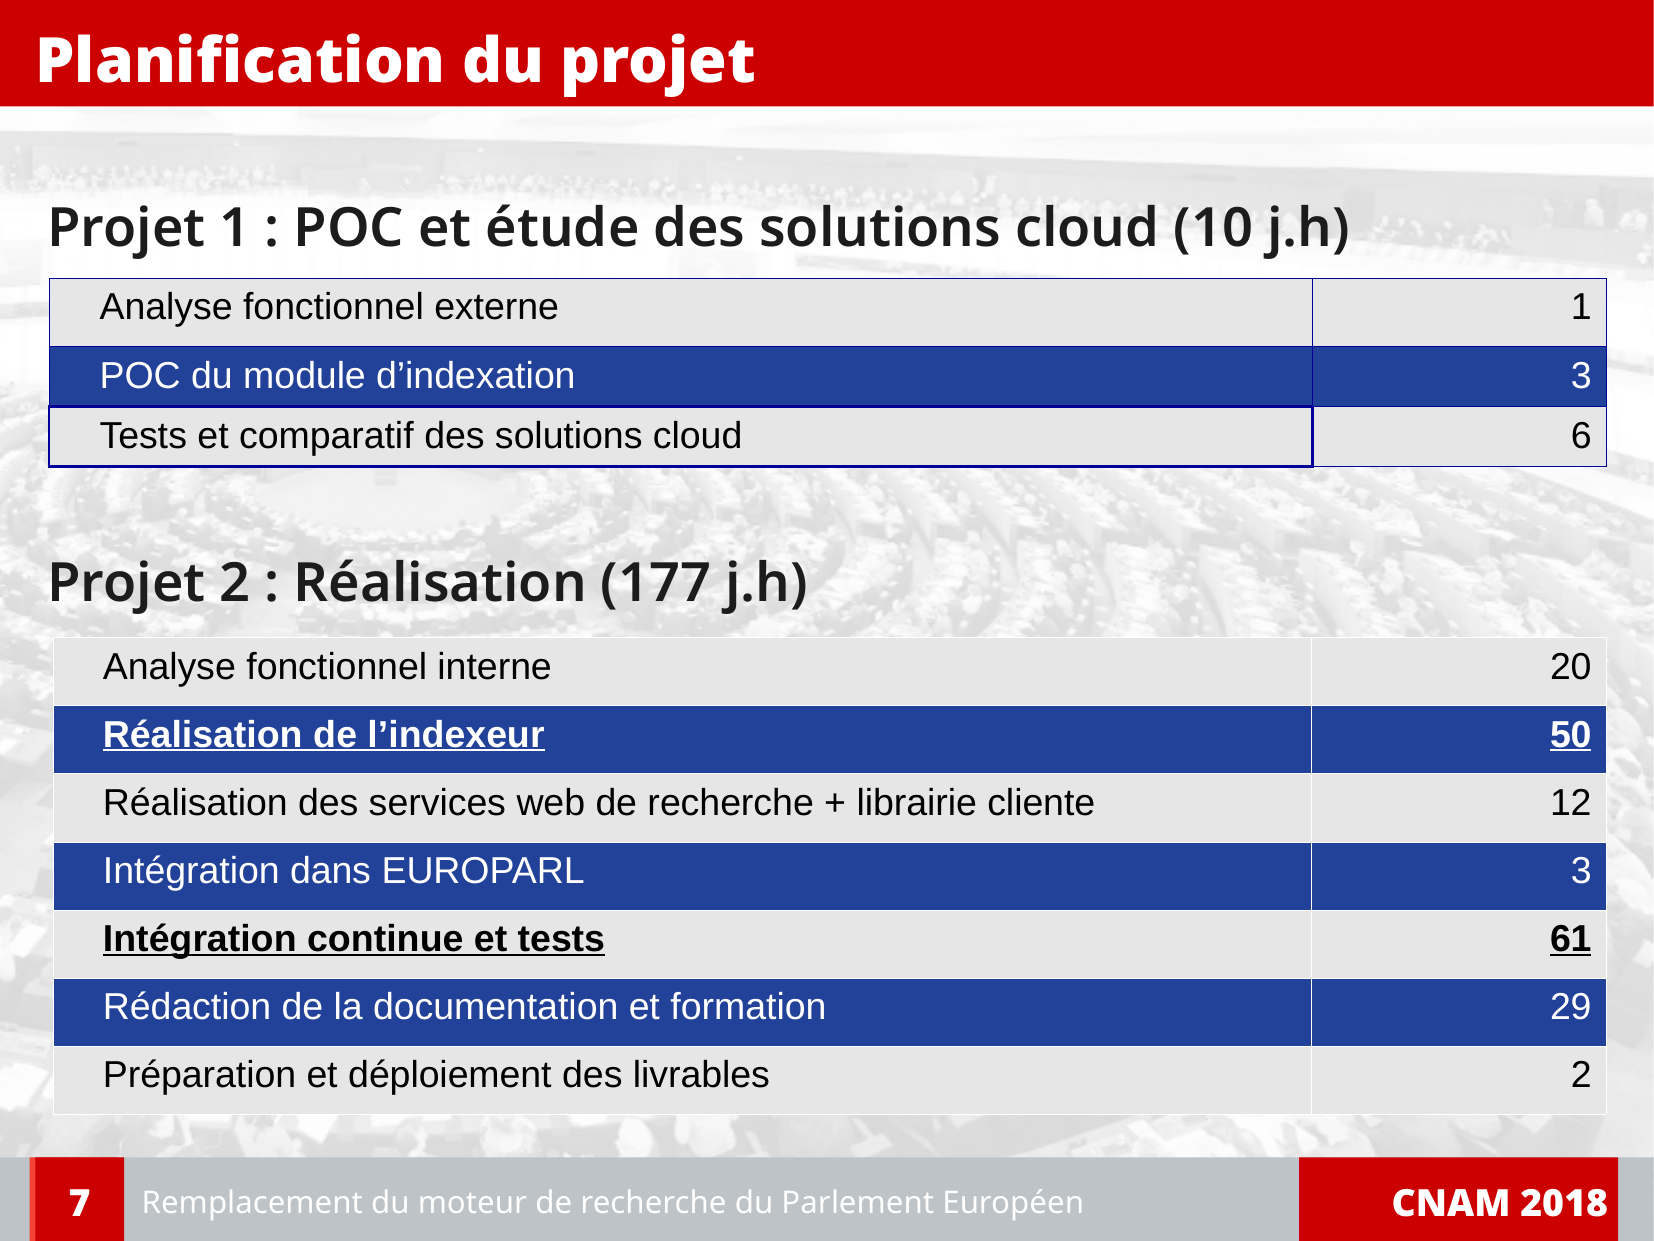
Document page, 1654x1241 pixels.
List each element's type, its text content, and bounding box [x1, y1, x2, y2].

table_cell Intégration dans EUROPARL [54, 843, 1311, 910]
table_cell 3 [1313, 347, 1606, 406]
table_header Analyse fonctionnel externe [50, 279, 1312, 346]
table_cell Intégration continue et tests [54, 911, 1311, 978]
list Projet 2 : Réalisation (177 j.h) [47, 543, 1630, 898]
table_cell 12 [1312, 774, 1606, 842]
table_header 1 [1313, 279, 1606, 346]
table_cell 3 [1312, 843, 1606, 910]
table_cell Réalisation des services web de recherche + librairie cliente [54, 774, 1311, 842]
table_cell 2 [1312, 1047, 1606, 1114]
table_cell Réalisation de l’indexeur [54, 706, 1311, 773]
table_header Analyse fonctionnel interne [54, 638, 1311, 705]
table_header 20 [1312, 638, 1606, 705]
table_cell Tests et comparatif des solutions cloud [50, 408, 1311, 465]
list Projet 1 : POC et étude des solutions cloud (10 j.h) [47, 188, 1630, 543]
picture [0, 107, 1654, 1157]
table_cell 50 [1312, 706, 1606, 773]
table_cell Rédaction de la documentation et formation [54, 979, 1311, 1046]
title Planification du projet [35, 0, 1571, 101]
table_cell 29 [1312, 979, 1606, 1046]
table_cell Préparation et déploiement des livrables [54, 1047, 1311, 1114]
table_cell 6 [1314, 407, 1606, 466]
table_cell POC du module d’indexation [50, 347, 1312, 405]
table_cell 61 [1312, 911, 1606, 978]
